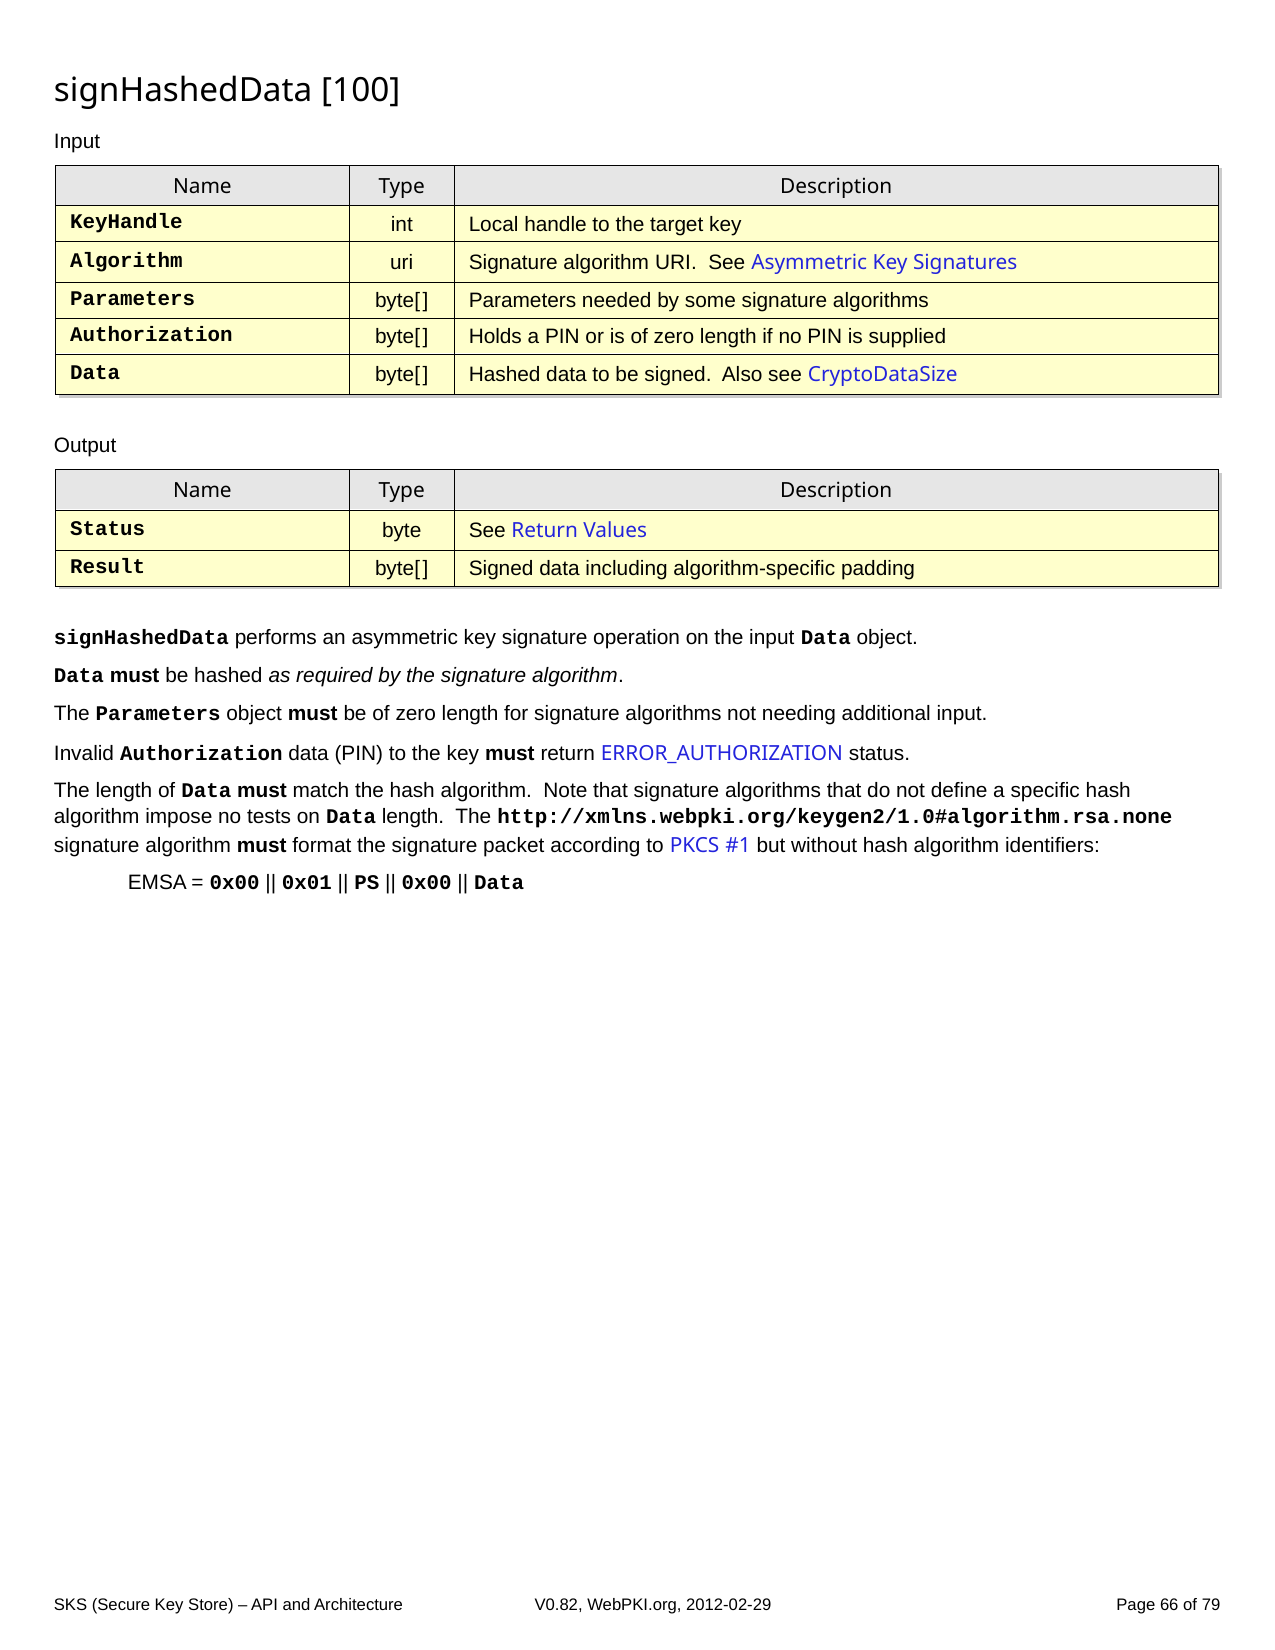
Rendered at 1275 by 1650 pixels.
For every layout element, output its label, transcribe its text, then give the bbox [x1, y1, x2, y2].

table_cell Data [56, 355, 349, 394]
table_cell Hashed data to be signed. Also see CryptoDataSize [455, 355, 1218, 394]
text Input [54, 129, 1221, 153]
table_header Description [455, 470, 1218, 509]
table_cell byte⁮[ ] [350, 319, 454, 353]
text Data must be hashed as required by the signature algorithm. [54, 663, 1221, 689]
table_cell Algorithm [56, 242, 349, 282]
text Invalid Authorization data (PIN) to the key must return ERROR_AUTHORIZATION status. [54, 738, 1221, 767]
subtitle signHashedData [100] [54, 66, 1221, 111]
text Output [54, 433, 1221, 457]
text EMSA = 0x00 || 0x01 || PS || 0x00 || Data [54, 870, 1221, 896]
table_cell byte⁮[ ] [350, 283, 454, 318]
table_cell See Return Values [455, 511, 1218, 550]
table_cell byte⁮[ ] [350, 551, 454, 586]
table_cell Signed data including algorithm-specific padding [455, 551, 1218, 586]
table_cell uri [350, 242, 454, 282]
table_cell byte [350, 511, 454, 550]
text signHashedData performs an asymmetric key signature operation on the input Data object. [54, 625, 1221, 651]
table_cell Parameters [56, 283, 349, 318]
text The Parameters object must be of zero length for signature algorithms not needing additional input. [54, 700, 1221, 726]
table_header Name [56, 470, 349, 509]
table_cell Parameters needed by some signature algorithms [455, 283, 1218, 318]
table_header Description [455, 166, 1218, 205]
table_cell byte⁮[ ] [350, 355, 454, 394]
table_cell Local handle to the target key [455, 206, 1218, 241]
table_header Type [350, 166, 454, 205]
table_cell KeyHandle [56, 206, 349, 241]
table_header Type [350, 470, 454, 509]
text The length of Data must match the hash algorithm. Note that signature algorithms that do not define a specific hash algorithm impose no tests on Data length. The http://xmlns.webpki.org/keygen2/1.0#algorithm.rsa.none signature algorithm must format the signature packet according to PKCS #1 but without hash algorithm identifiers: [54, 778, 1221, 858]
table_cell Result [56, 551, 349, 586]
table_cell int [350, 206, 454, 241]
table_header Name [56, 166, 349, 205]
table_cell Holds a PIN or is of zero length if no PIN is supplied [455, 319, 1218, 353]
table_cell Signature algorithm URI. See Asymmetric Key Signatures ‎ [455, 242, 1218, 282]
table_cell Authorization [56, 319, 349, 353]
table_cell Status [56, 511, 349, 550]
